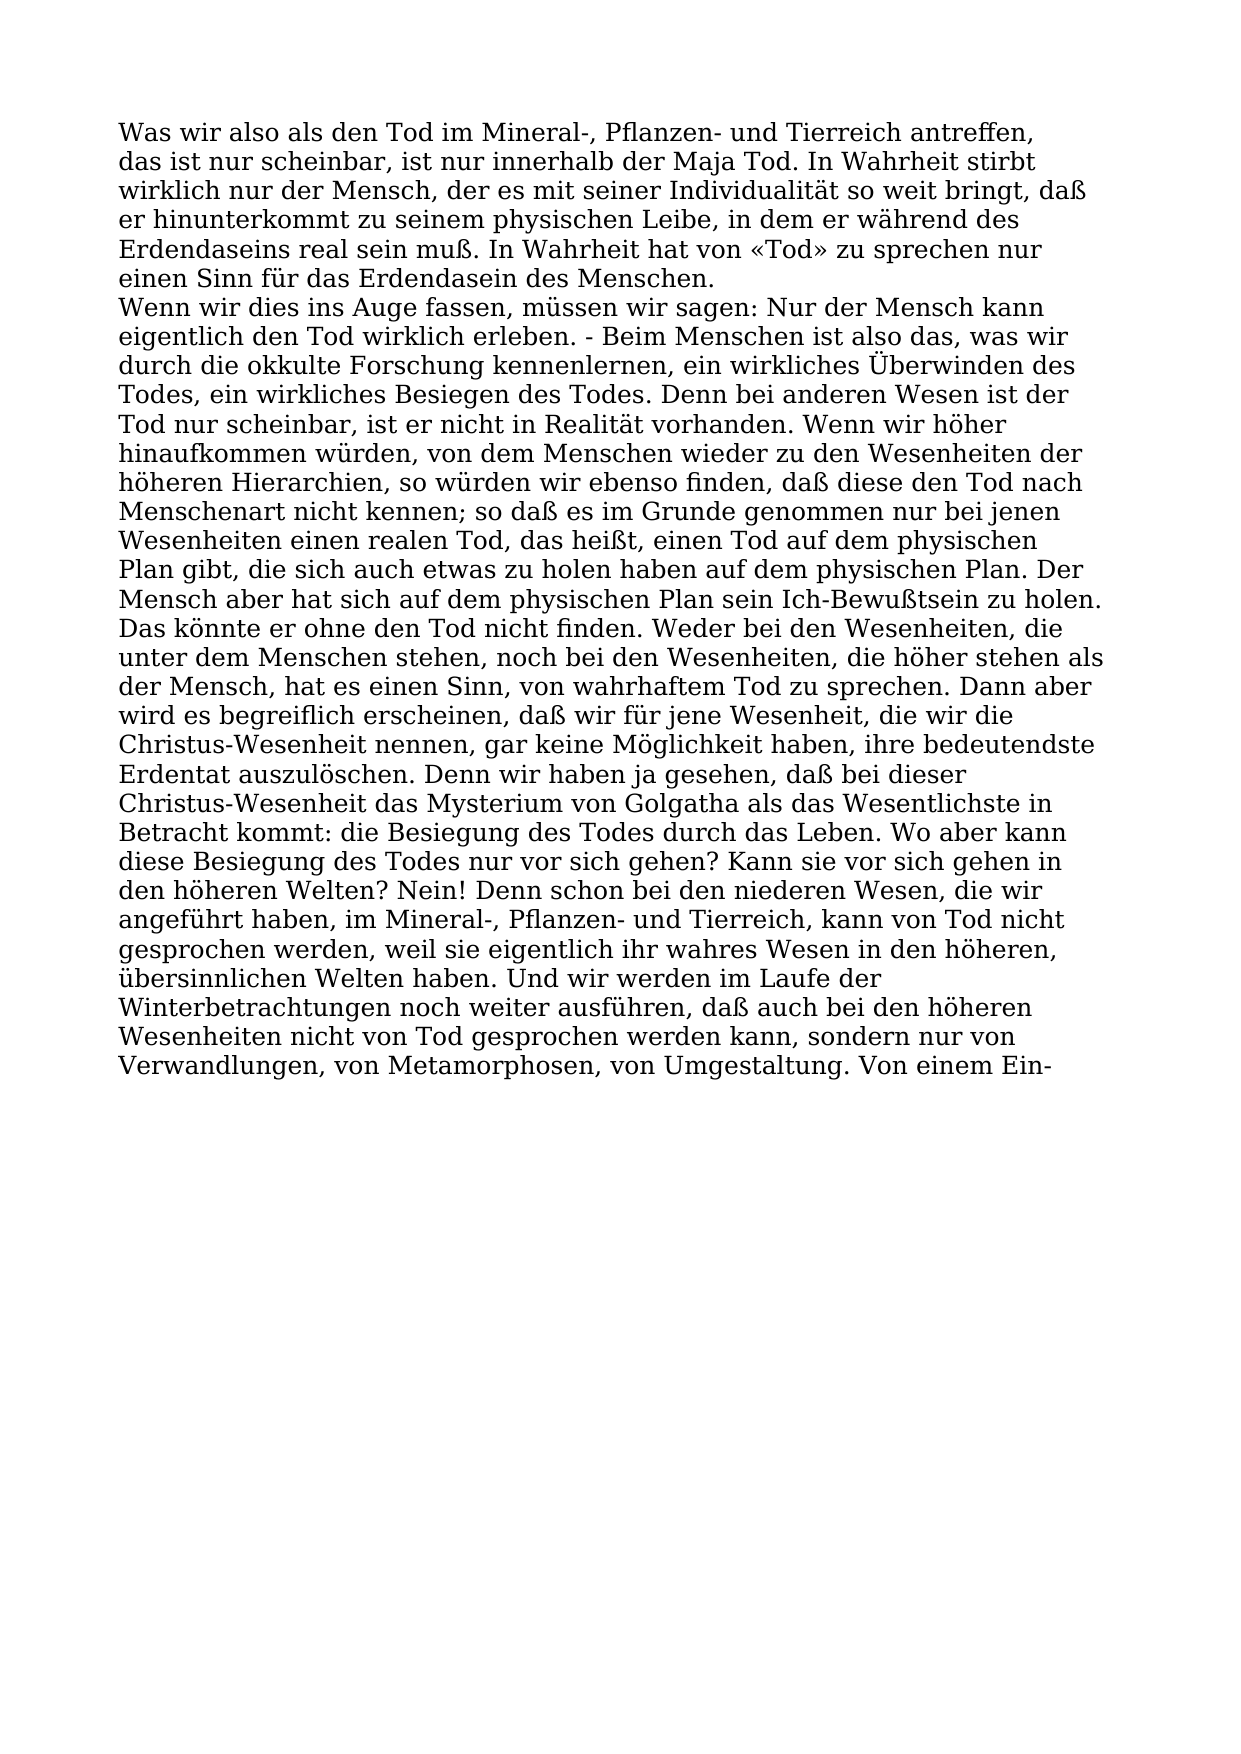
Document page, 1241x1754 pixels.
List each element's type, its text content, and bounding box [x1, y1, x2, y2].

text Das könnte er ohne den Tod nicht finden. Weder bei den Wesenheiten, die [118, 614, 1122, 643]
text Mensch aber hat sich auf dem physischen Plan sein Ich-Bewußtsein zu holen. [118, 585, 1122, 614]
text Todes, ein wirkliches Besiegen des Todes. Denn bei anderen Wesen ist der [118, 381, 1122, 410]
text Tod nur scheinbar, ist er nicht in Realität vorhanden. Wenn wir höher [118, 410, 1122, 439]
text er hinunterkommt zu seinem physischen Leibe, in dem er während des [118, 206, 1122, 235]
text Erdendaseins real sein muß. In Wahrheit hat von «Tod» zu sprechen nur [118, 235, 1122, 264]
text angeführt haben, im Mineral-, Pflanzen- und Tierreich, kann von Tod nicht [118, 906, 1122, 935]
text wird es begreiflich erscheinen, daß wir für jene Wesenheit, die wir die [118, 701, 1122, 731]
text unter dem Menschen stehen, noch bei den Wesenheiten, die höher stehen als [118, 643, 1122, 672]
text Wenn wir dies ins Auge fassen, müssen wir sagen: Nur der Mensch kann [118, 293, 1122, 322]
text Christus-Wesenheit das Mysterium von Golgatha als das Wesentlichste in [118, 789, 1122, 818]
text gesprochen werden, weil sie eigentlich ihr wahres Wesen in den höheren, [118, 935, 1122, 964]
text einen Sinn für das Erdendasein des Menschen. [118, 264, 1122, 293]
text den höheren Welten? Nein! Denn schon bei den niederen Wesen, die wir [118, 876, 1122, 906]
text übersinnlichen Welten haben. Und wir werden im Laufe der [118, 964, 1122, 993]
text Betracht kommt: die Besiegung des Todes durch das Leben. Wo aber kann [118, 818, 1122, 847]
text Plan gibt, die sich auch etwas zu holen haben auf dem physischen Plan. Der [118, 556, 1122, 585]
text hinaufkommen würden, von dem Menschen wieder zu den Wesenheiten der [118, 439, 1122, 468]
text Wesenheiten nicht von Tod gesprochen werden kann, sondern nur von [118, 1022, 1122, 1051]
text wirklich nur der Mensch, der es mit seiner Individualität so weit bringt, daß [118, 176, 1122, 206]
text durch die okkulte Forschung kennenlernen, ein wirkliches Überwinden des [118, 351, 1122, 381]
text der Mensch, hat es einen Sinn, von wahrhaftem Tod zu sprechen. Dann aber [118, 672, 1122, 701]
text höheren Hierarchien, so würden wir ebenso finden, daß diese den Tod nach [118, 468, 1122, 497]
text Verwandlungen, von Metamorphosen, von Umgestaltung. Von einem Ein- [118, 1051, 1122, 1081]
text Christus-Wesenheit nennen, gar keine Möglichkeit haben, ihre bedeutendste [118, 731, 1122, 760]
text Erdentat auszulöschen. Denn wir haben ja gesehen, daß bei dieser [118, 760, 1122, 789]
text das ist nur scheinbar, ist nur innerhalb der Maja Tod. In Wahrheit stirbt [118, 147, 1122, 176]
text eigentlich den Tod wirklich erleben. - Beim Menschen ist also das, was wir [118, 322, 1122, 351]
text Menschenart nicht kennen; so daß es im Grunde genommen nur bei jenen [118, 497, 1122, 526]
text diese Besiegung des Todes nur vor sich gehen? Kann sie vor sich gehen in [118, 847, 1122, 876]
text Was wir also als den Tod im Mineral-, Pflanzen- und Tierreich antreffen, [118, 118, 1122, 147]
text Wesenheiten einen realen Tod, das heißt, einen Tod auf dem physischen [118, 526, 1122, 556]
text Winterbetrachtungen noch weiter ausführen, daß auch bei den höheren [118, 993, 1122, 1022]
